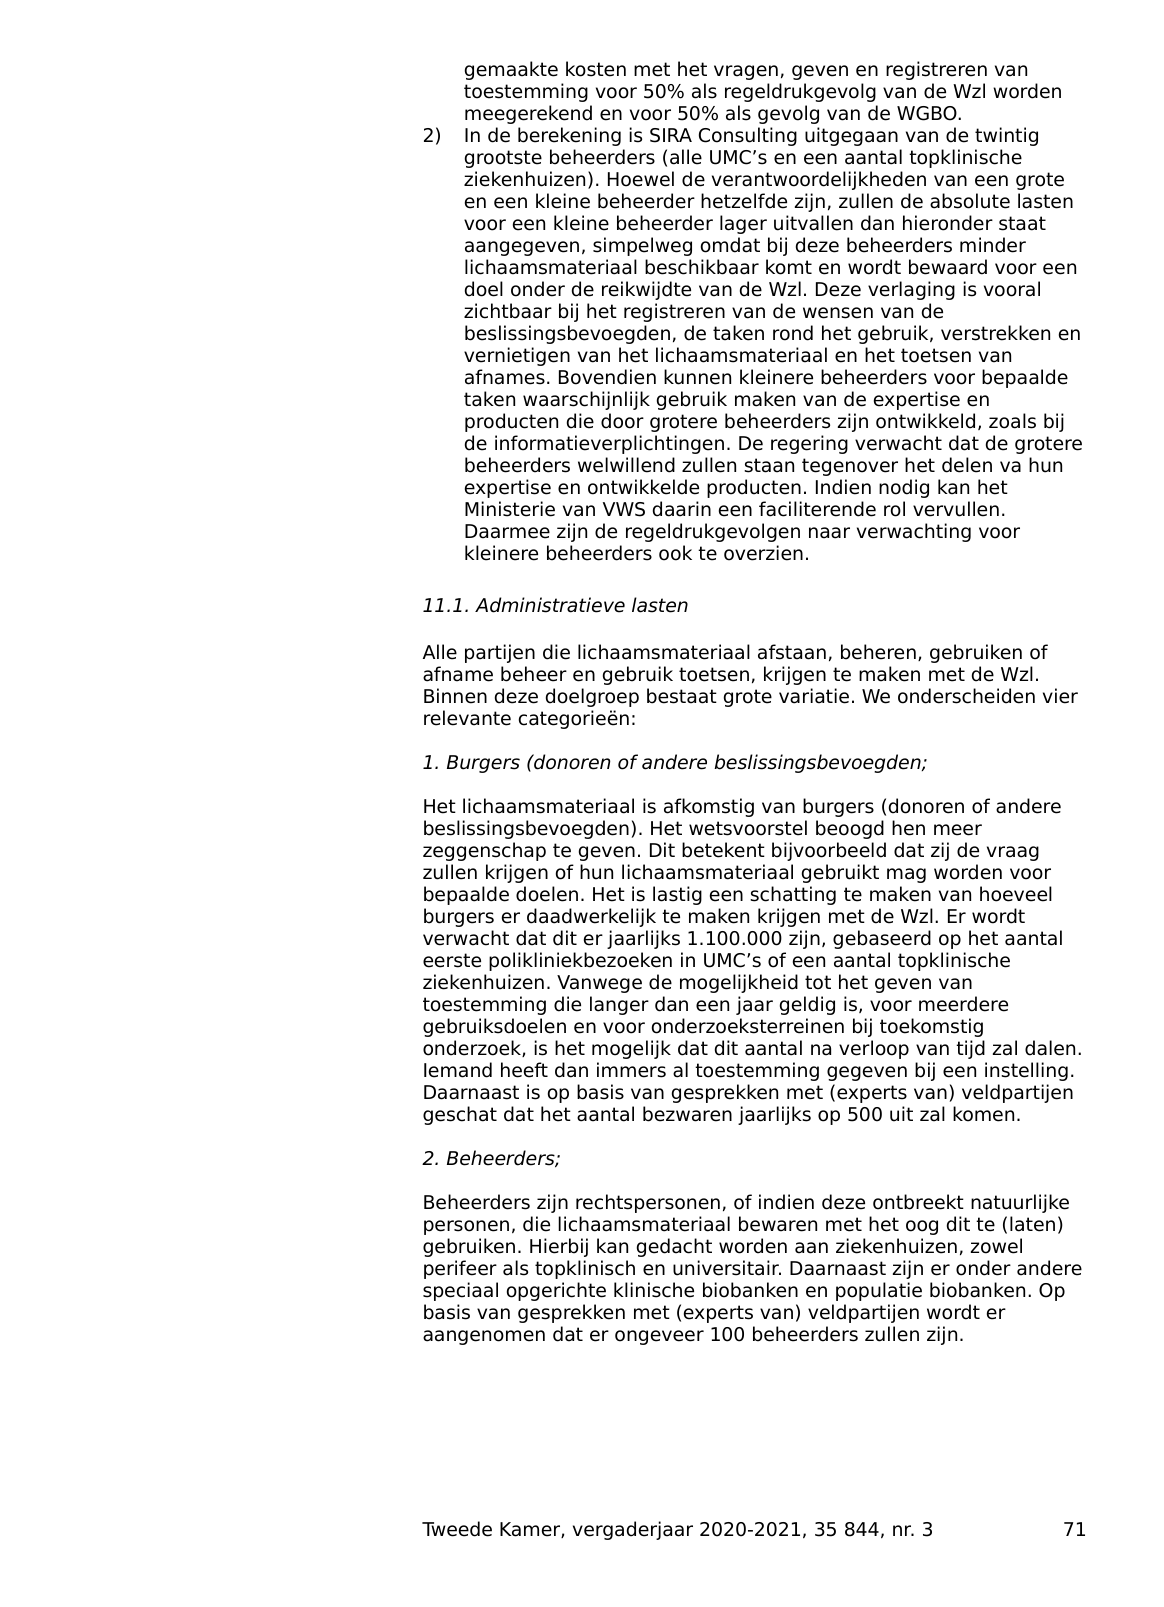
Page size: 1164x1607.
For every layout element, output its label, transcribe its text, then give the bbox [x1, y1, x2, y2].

subtitle 1. Burgers (donoren of andere beslissingsbevoegden; [422, 752, 1087, 774]
text 2) In de berekening is SIRA Consulting uitgegaan van de twintig grootste beheerders (alle UMC’s en een aantal topklinische ziekenhuizen). Hoewel de verantwoordelijkheden van een grote en een kleine beheerder hetzelfde zijn, zullen de absolute lasten voor een kleine beheerder lager uitvallen dan hieronder staat aangegeven, simpelweg omdat bij deze beheerders minder lichaamsmateriaal beschikbaar komt en wordt bewaard voor een doel onder de reikwijdte van de Wzl. Deze verlaging is vooral zichtbaar bij het registreren van de wensen van de beslissingsbevoegden, de taken rond het gebruik, verstrekken en vernietigen van het lichaamsmateriaal en het toetsen van afnames. Bovendien kunnen kleinere beheerders voor bepaalde taken waarschijnlijk gebruik maken van de expertise en producten die door grotere beheerders zijn ontwikkeld, zoals bij de informatieverplichtingen. De regering verwacht dat de grotere beheerders welwillend zullen staan tegenover het delen va hun expertise en ontwikkelde producten. Indien nodig kan het Ministerie van VWS daarin een faciliterende rol vervullen. Daarmee zijn de regeldrukgevolgen naar verwachting voor kleinere beheerders ook te overzien. [422, 125, 1087, 564]
text Het lichaamsmateriaal is afkomstig van burgers (donoren of andere beslissingsbevoegden). Het wetsvoorstel beoogd hen meer zeggenschap te geven. Dit betekent bijvoorbeeld dat zij de vraag zullen krijgen of hun lichaamsmateriaal gebruikt mag worden voor bepaalde doelen. Het is lastig een schatting te maken van hoeveel burgers er daadwerkelijk te maken krijgen met de Wzl. Er wordt verwacht dat dit er jaarlijks 1.100.000 zijn, gebaseerd op het aantal eerste polikliniekbezoeken in UMC’s of een aantal topklinische ziekenhuizen. Vanwege de mogelijkheid tot het geven van toestemming die langer dan een jaar geldig is, voor meerdere gebruiksdoelen en voor onderzoeksterreinen bij toekomstig onderzoek, is het mogelijk dat dit aantal na verloop van tijd zal dalen. Iemand heeft dan immers al toestemming gegeven bij een instelling. Daarnaast is op basis van gesprekken met (experts van) veldpartijen geschat dat het aantal bezwaren jaarlijks op 500 uit zal komen. [422, 796, 1087, 1126]
text gemaakte kosten met het vragen, geven en registreren van toestemming voor 50% als regeldrukgevolg van de Wzl worden meegerekend en voor 50% als gevolg van de WGBO. [422, 59, 1087, 125]
text Beheerders zijn rechtspersonen, of indien deze ontbreekt natuurlijke personen, die lichaamsmateriaal bewaren met het oog dit te (laten) gebruiken. Hierbij kan gedacht worden aan ziekenhuizen, zowel perifeer als topklinisch en universitair. Daarnaast zijn er onder andere speciaal opgerichte klinische biobanken en populatie biobanken. Op basis van gesprekken met (experts van) veldpartijen wordt er aangenomen dat er ongeveer 100 beheerders zullen zijn. [422, 1192, 1087, 1346]
subtitle 2. Beheerders; [422, 1148, 1087, 1170]
subtitle 11.1. Administratieve lasten [422, 594, 1087, 617]
text Alle partijen die lichaamsmateriaal afstaan, beheren, gebruiken of afname beheer en gebruik toetsen, krijgen te maken met de Wzl. Binnen deze doelgroep bestaat grote variatie. We onderscheiden vier relevante categorieën: [422, 642, 1087, 729]
